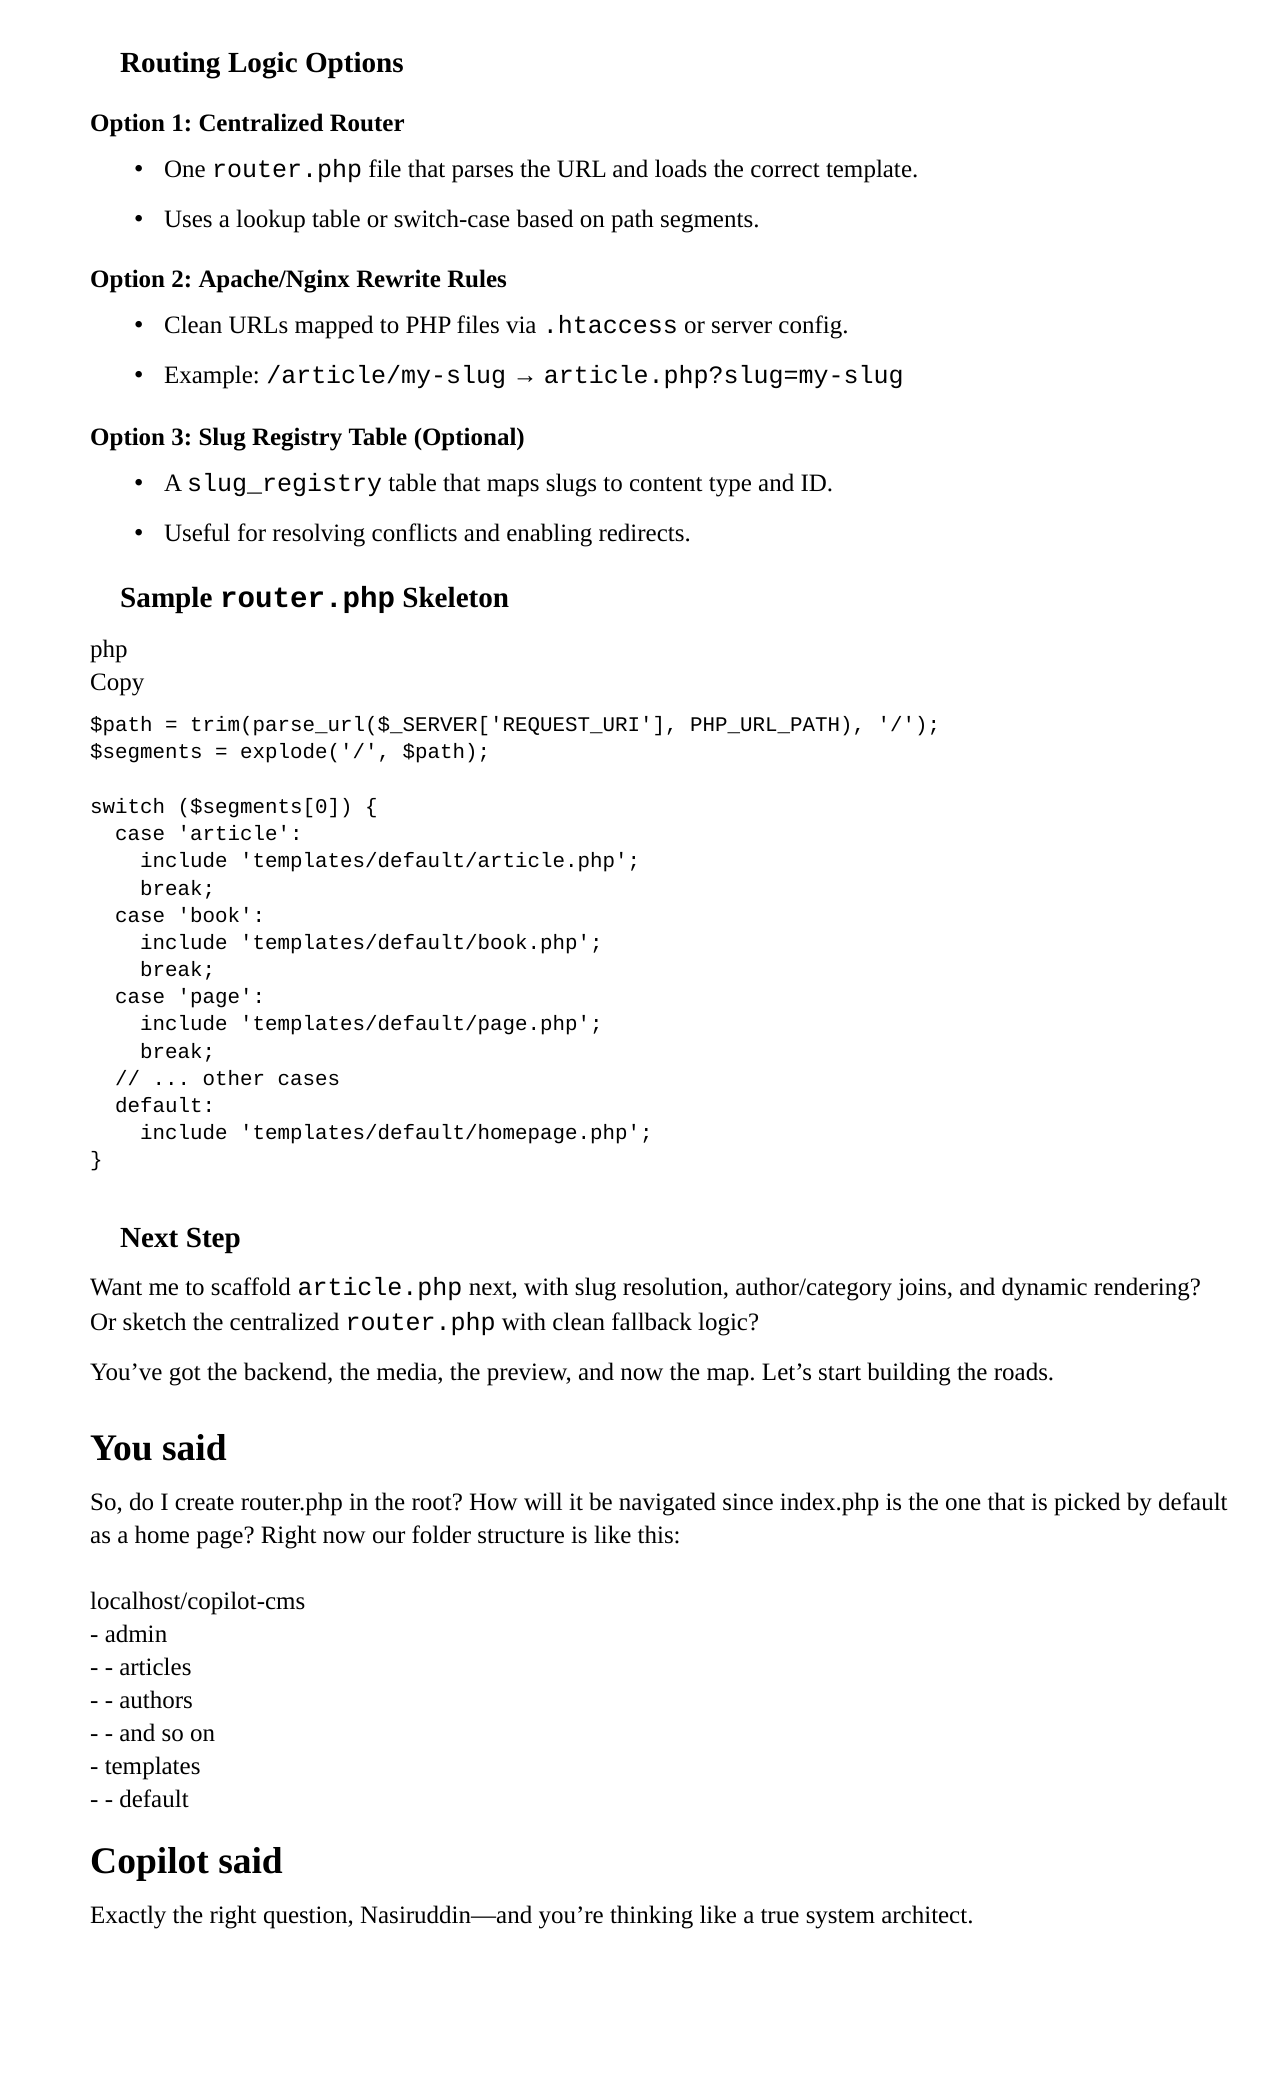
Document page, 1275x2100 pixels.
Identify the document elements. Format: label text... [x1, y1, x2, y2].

text include 'templates/default/article.php'; [90, 850, 1230, 874]
list Useful for resolving conflicts and enabling redirects. [134, 518, 1230, 546]
list A slug_registry table that maps slugs to content type and ID. [134, 468, 1230, 498]
text switch ($segments[0]) { [90, 796, 1230, 819]
list Example: /article/my-slug → article.php?slug=my-slug [134, 360, 1230, 391]
text You’ve got the backend, the media, the preview, and now the map. Let’s start building the roads. [90, 1357, 1230, 1386]
text Exactly the right question, Nasiruddin—and you’re thinking like a true system architect. [90, 1900, 1230, 1929]
text case 'page': [90, 986, 1230, 1010]
text break; [90, 877, 1230, 901]
text case 'article': [90, 823, 1230, 847]
subtitle 🧠 Routing Logic Options [90, 45, 1230, 78]
text php [90, 634, 1230, 662]
text $segments = explode('/', $path); [90, 742, 1230, 765]
text include 'templates/default/page.php'; [90, 1013, 1230, 1037]
subtitle 🔧 Sample router.php Skeleton [90, 580, 1230, 616]
subtitle 🧱 Next Step [90, 1221, 1230, 1254]
text - - articles [90, 1652, 1230, 1681]
text default: [90, 1095, 1230, 1119]
text include 'templates/default/homepage.php'; [90, 1122, 1230, 1146]
subtitle Option 1: Centralized Router [90, 108, 1230, 137]
text - - and so on [90, 1718, 1230, 1747]
subtitle Option 2: Apache/Nginx Rewrite Rules [90, 264, 1230, 293]
text include 'templates/default/book.php'; [90, 932, 1230, 956]
text - - default [90, 1784, 1230, 1813]
subtitle Option 3: Slug Registry Table (Optional) [90, 422, 1230, 451]
subtitle You said [90, 1425, 1230, 1468]
list One router.php file that parses the URL and loads the correct template. [134, 154, 1230, 185]
text break; [90, 959, 1230, 983]
text - - authors [90, 1685, 1230, 1714]
text case 'book': [90, 905, 1230, 928]
text Want me to scaffold article.php next, with slug resolution, author/category joins, and dynamic rendering? Or sketch the centralized router.php with clean fallback logic? [90, 1272, 1230, 1338]
text Copy [90, 667, 1230, 696]
list Uses a lookup table or switch-case based on path segments. [134, 204, 1230, 233]
text - templates [90, 1751, 1230, 1780]
text localhost/copilot-cms [90, 1586, 1230, 1615]
text } [90, 1149, 1230, 1173]
text So, do I create router.php in the root? How will it be navigated since index.php is the one that is picked by default as a home page? Right now our folder structure is like this: [90, 1487, 1230, 1549]
text $path = trim(parse_url($_SERVER['REQUEST_URI'], PHP_URL_PATH), '/'); [90, 714, 1230, 738]
text // ... other cases [90, 1068, 1230, 1091]
text break; [90, 1041, 1230, 1064]
subtitle Copilot said [90, 1838, 1230, 1881]
list Clean URLs mapped to PHP files via .htaccess or server config. [134, 310, 1230, 341]
text - admin [90, 1619, 1230, 1648]
